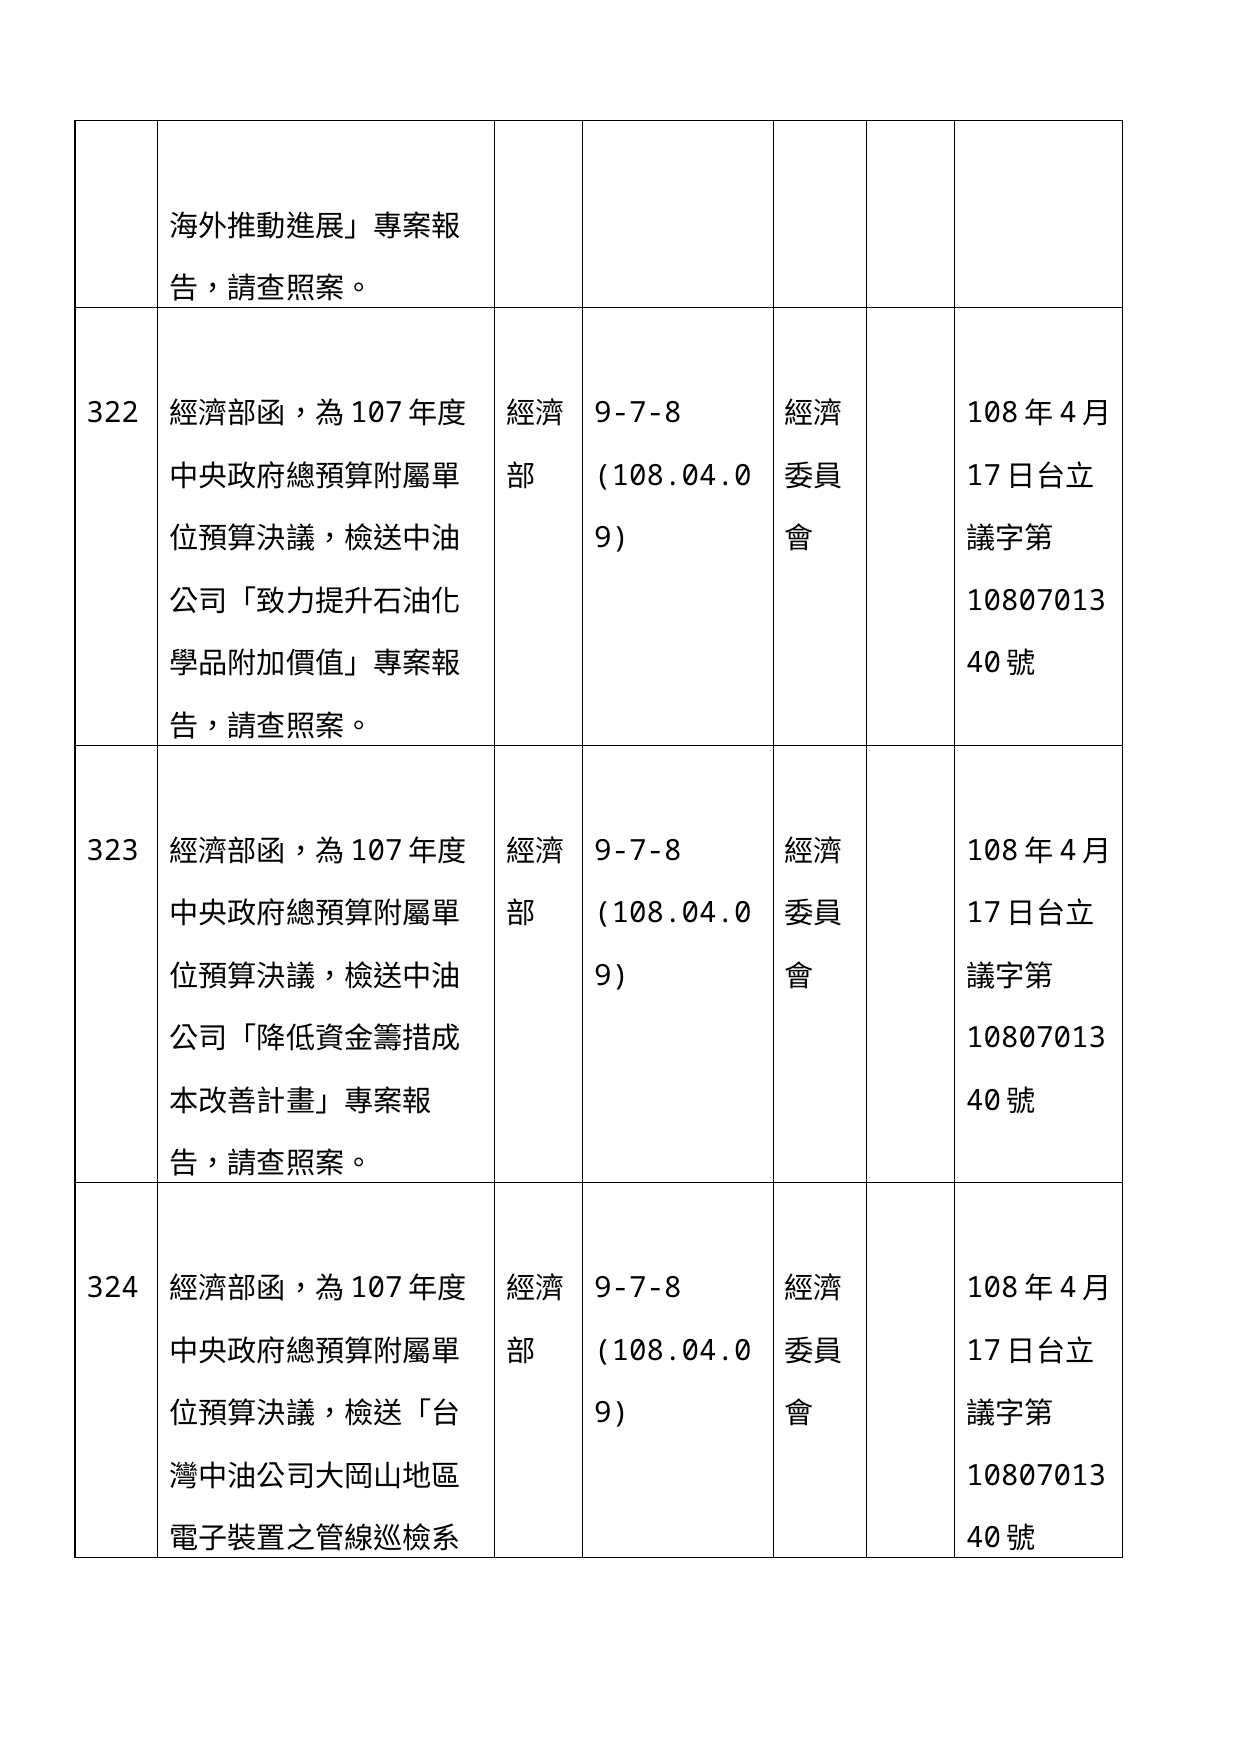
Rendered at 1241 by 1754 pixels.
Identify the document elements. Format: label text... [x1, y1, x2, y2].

table_cell 經濟委員會 [774, 746, 866, 1182]
table_cell [955, 121, 1122, 307]
table_cell 經濟部函，為107年度中央政府總預算附屬單位預算決議，檢送「台灣中油公司大岡山地區電子裝置之管線巡檢系 [158, 1183, 494, 1557]
table_cell 經濟部 [495, 308, 582, 744]
table_cell 海外推動進展」專案報告，請查照案。 [158, 121, 494, 307]
table_cell 經濟委員會 [774, 1183, 866, 1557]
table_cell [583, 121, 773, 307]
table_cell [867, 1183, 954, 1557]
table_cell [867, 121, 954, 307]
table_cell 108年4月17日台立議字第1080701340號 [955, 746, 1122, 1182]
table_cell 經濟委員會 [774, 308, 866, 744]
table_cell [495, 121, 582, 307]
table_cell 108年4月17日台立議字第1080701340號 [955, 308, 1122, 744]
table_cell [867, 746, 954, 1182]
table_cell 經濟部 [495, 1183, 582, 1557]
table_cell 經濟部函，為107年度中央政府總預算附屬單位預算決議，檢送中油公司「降低資金籌措成本改善計畫」專案報告，請查照案。 [158, 746, 494, 1182]
table_cell 323 [76, 746, 157, 1182]
table_cell 108年4月17日台立議字第1080701340號 [955, 1183, 1122, 1557]
table_cell 322 [76, 308, 157, 744]
table_cell 9-7-8 (108.04.09) [583, 746, 773, 1182]
table_cell 經濟部函，為107年度中央政府總預算附屬單位預算決議，檢送中油公司「致力提升石油化學品附加價值」專案報告，請查照案。 [158, 308, 494, 744]
table_cell [867, 308, 954, 744]
table_cell 9-7-8 (108.04.09) [583, 308, 773, 744]
table_cell 經濟部 [495, 746, 582, 1182]
table_cell [76, 121, 157, 307]
table_cell 324 [76, 1183, 157, 1557]
table_cell 9-7-8 (108.04.09) [583, 1183, 773, 1557]
table_cell [774, 121, 866, 307]
